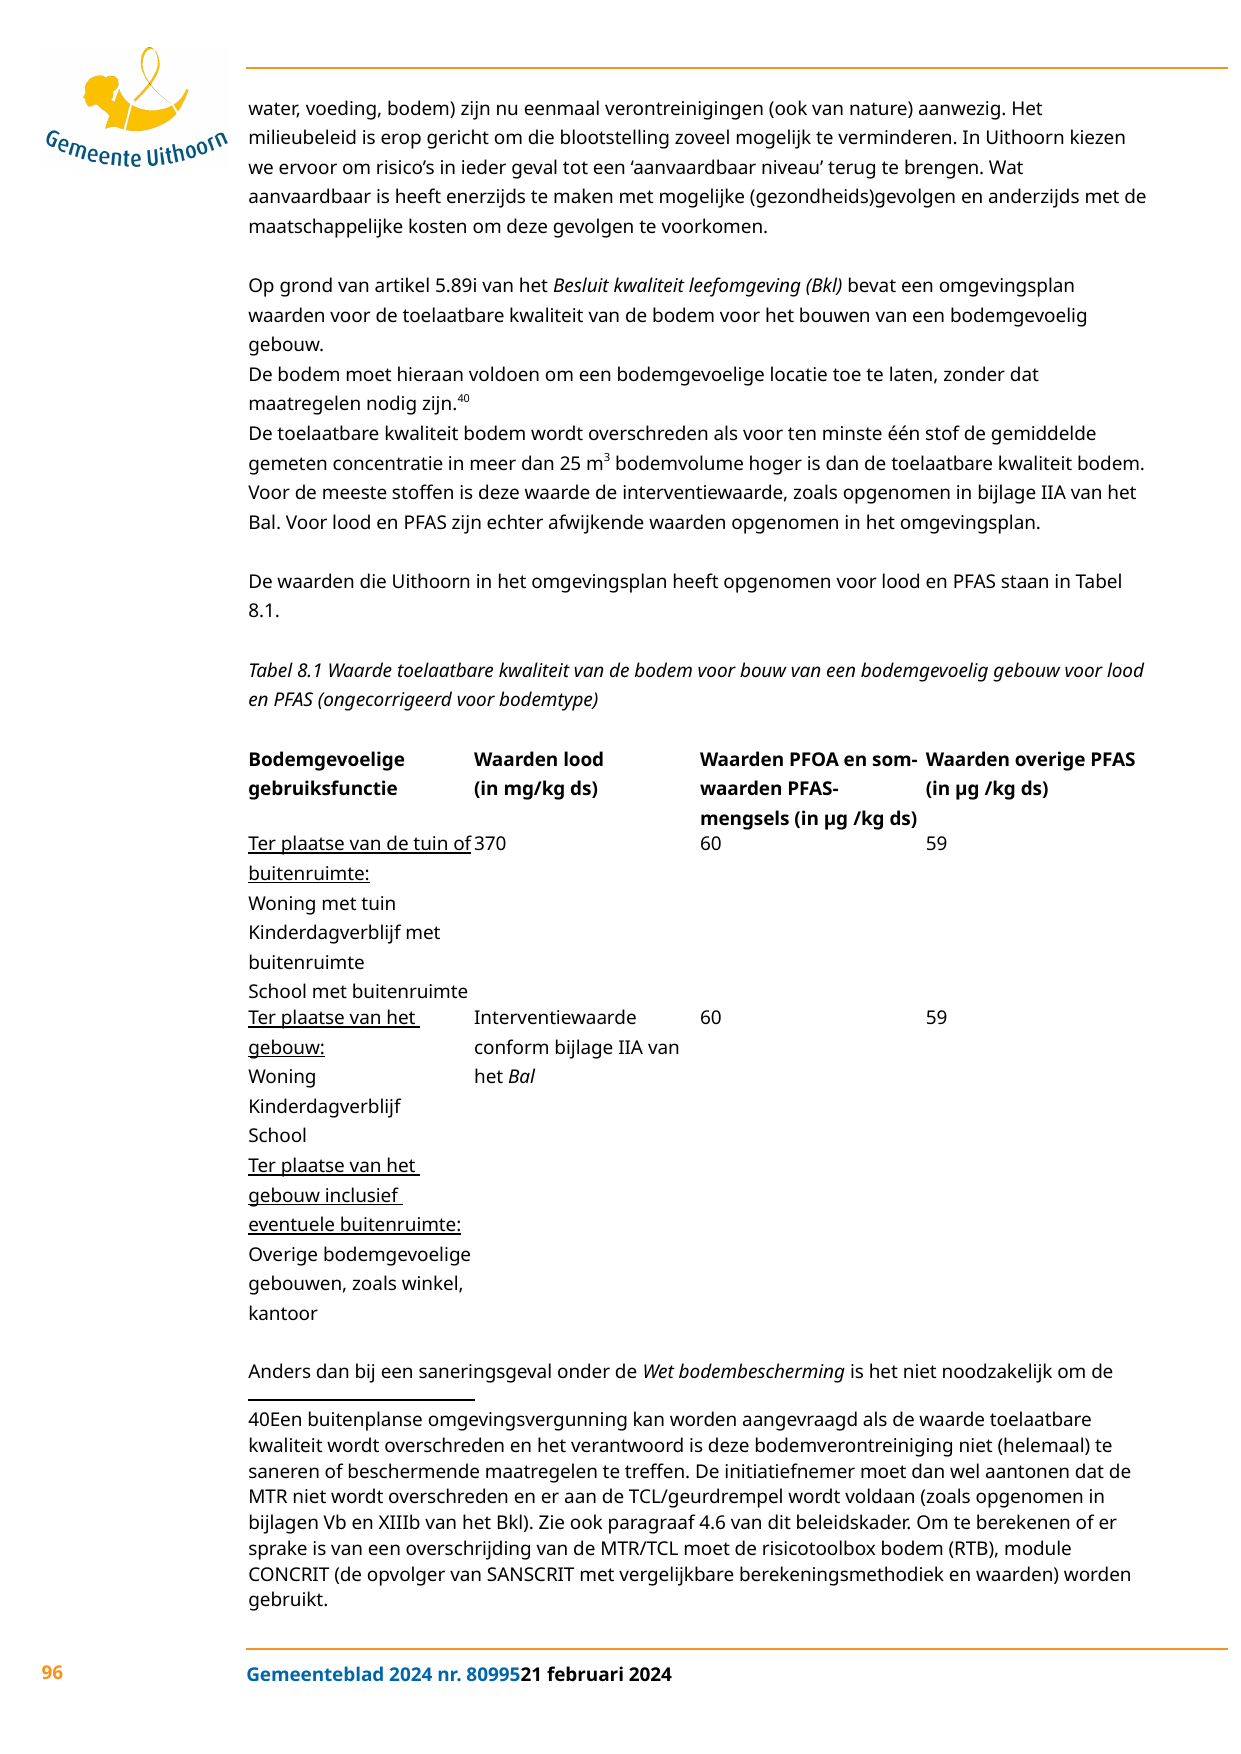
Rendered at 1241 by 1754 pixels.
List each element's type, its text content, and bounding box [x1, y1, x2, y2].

table_cell 59 [926, 1004, 1152, 1326]
text water, voeding, bodem) zijn nu eenmaal verontreinigingen (ook van nature) aanwezig. Het milieubeleid is erop gericht om die blootstelling zoveel mogelijk te verminderen. In Uithoorn kiezen we ervoor om risico’s in ieder geval tot een ‘aanvaardbaar niveau’ terug te brengen. Wat aanvaardbaar is heeft enerzijds te maken met mogelijke (gezondheids)gevolgen en anderzijds met de maatschappelijke kosten om deze gevolgen te voorkomen. [248, 95, 1152, 239]
text Voor de meeste stoffen is deze waarde de interventiewaarde, zoals opgenomen in bijlage IIA van het Bal. Voor lood en PFAS zijn echter afwijkende waarden opgenomen in het omgevingsplan. [248, 479, 1152, 535]
text Anders dan bij een saneringsgeval onder de Wet bodembescherming is het niet noodzakelijk om de [248, 1359, 1152, 1384]
table_header Waarden overige PFAS (in µg /kg ds) [926, 746, 1152, 831]
table_header Bodemgevoelige gebruiksfunctie [248, 746, 474, 831]
table_cell 59 [926, 831, 1152, 1004]
text De waarden die Uithoorn in het omgevingsplan heeft opgenomen voor lood en PFAS staan in Tabel 8.1. [248, 568, 1152, 623]
text Op grond van artikel 5.89i van het Besluit kwaliteit leefomgeving (Bkl) bevat een omgevingsplan waarden voor de toelaatbare kwaliteit van de bodem voor het bouwen van een bodemgevoelig gebouw. [248, 272, 1152, 357]
table_cell Ter plaatse van het gebouw: Woning Kinderdagverblijf School Ter plaatse van het gebouw inclusief eventuele buitenruimte: Overige bodemgevoelige gebouwen, zoals winkel, kantoor [248, 1004, 474, 1326]
table_cell Ter plaatse van de tuin of buitenruimte: Woning met tuin Kinderdagverblijf met buitenruimte School met buitenruimte [248, 831, 474, 1004]
text De bodem moet hieraan voldoen om een bodemgevoelige locatie toe te laten, zonder dat maatregelen nodig zijn. [248, 361, 1152, 416]
table_cell 370 [474, 831, 700, 1004]
table_header Waarden lood (in mg/kg ds) [474, 746, 700, 831]
text De toelaatbare kwaliteit bodem wordt overschreden als voor ten minste één stof de gemiddelde gemeten concentratie in meer dan 25 m3 bodemvolume hoger is dan de toelaatbare kwaliteit bodem. [248, 420, 1152, 476]
text Tabel 8.1 Waarde toelaatbare kwaliteit van de bodem voor bouw van een bodemgevoelig gebouw voor lood en PFAS (ongecorrigeerd voor bodemtype) [248, 657, 1152, 712]
picture [41, 47, 231, 172]
table_header Waarden PFOA en som-waarden PFAS-mengsels (in µg /kg ds) [700, 746, 926, 831]
table_cell 60 [700, 1004, 926, 1326]
text Een buitenplanse omgevingsvergunning kan worden aangevraagd als de waarde toelaatbare kwaliteit wordt overschreden en het verantwoord is deze bodemverontreiniging niet (helemaal) te saneren of beschermende maatregelen te treffen. De initiatiefnemer moet dan wel aantonen dat de MTR niet wordt overschreden en er aan de TCL/geurdrempel wordt voldaan (zoals opgenomen in bijlagen Vb en XIIIb van het Bkl). Zie ook paragraaf 4.6 van dit beleidskader. Om te berekenen of er sprake is van een overschrijding van de MTR/TCL moet de risicotoolbox bodem (RTB), module CONCRIT (de opvolger van SANSCRIT met vergelijkbare berekeningsmethodiek en waarden) worden gebruikt. [248, 1406, 1152, 1612]
table_cell 60 [700, 831, 926, 1004]
table_cell Interventiewaarde conform bijlage IIA van het Bal [474, 1004, 700, 1326]
